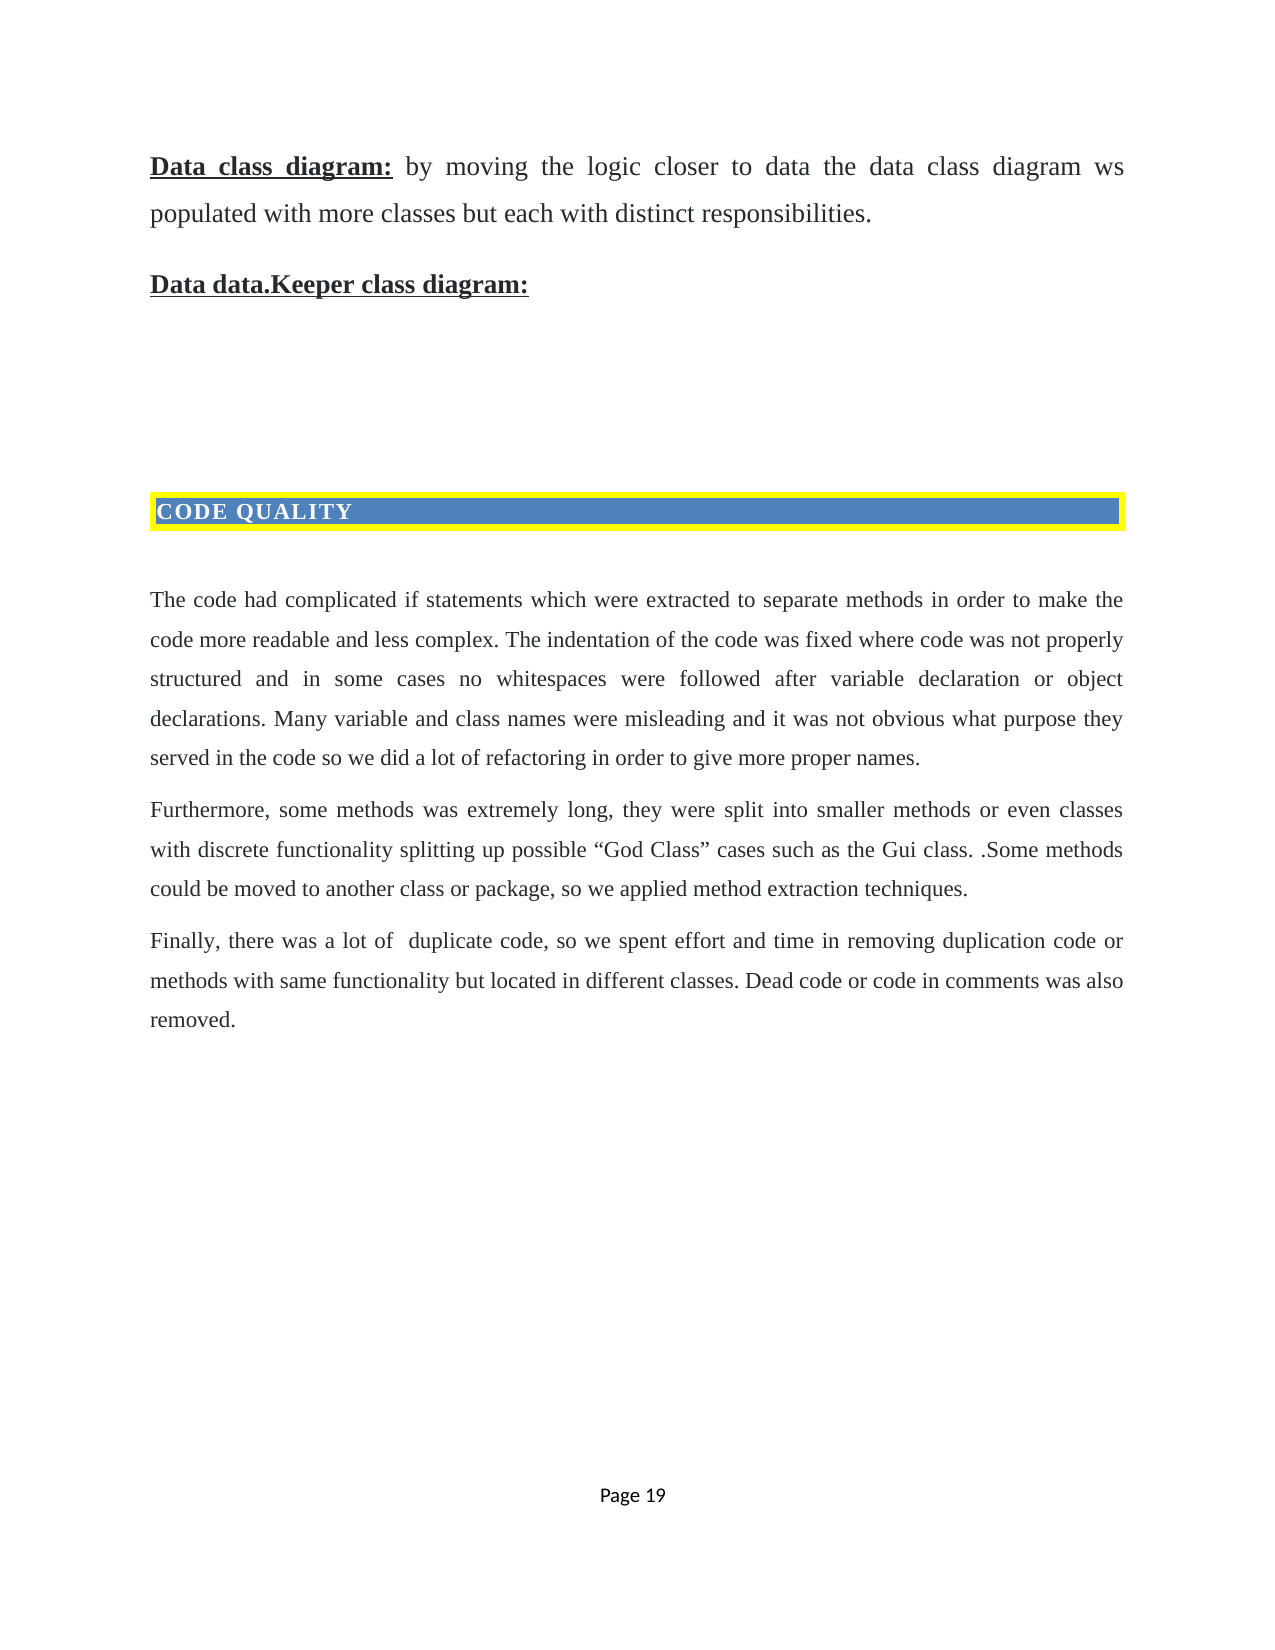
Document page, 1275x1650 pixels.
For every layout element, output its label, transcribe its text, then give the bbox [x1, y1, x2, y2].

subtitle Code quality [156, 498, 1119, 524]
text Data class diagram: by moving the logic closer to data the data class diagram ws populated with more classes but each with distinct responsibilities. [150, 150, 1125, 228]
text The code had complicated if statements which were extracted to separate methods in order to make the code more readable and less complex. The indentation of the code was fixed where code was not properly structured and in some cases no whitespaces were followed after variable declaration or object declarations. Many variable and class names were misleading and it was not obvious what purpose they served in the code so we did a lot of refactoring in order to give more proper names. [150, 587, 1125, 771]
text Data data.Keeper class diagram: [150, 268, 1125, 299]
text Furthermore, some methods was extremely long, they were split into smaller methods or even classes with discrete functionality splitting up possible “God Class” cases such as the Gui class. .Some methods could be moved to another class or package, so we applied method extraction techniques. [150, 796, 1125, 902]
text Finally, there was a lot of duplicate code, so we spent effort and time in removing duplication code or methods with same functionality but located in different classes. Dead code or code in comments was also removed. [150, 927, 1125, 1033]
